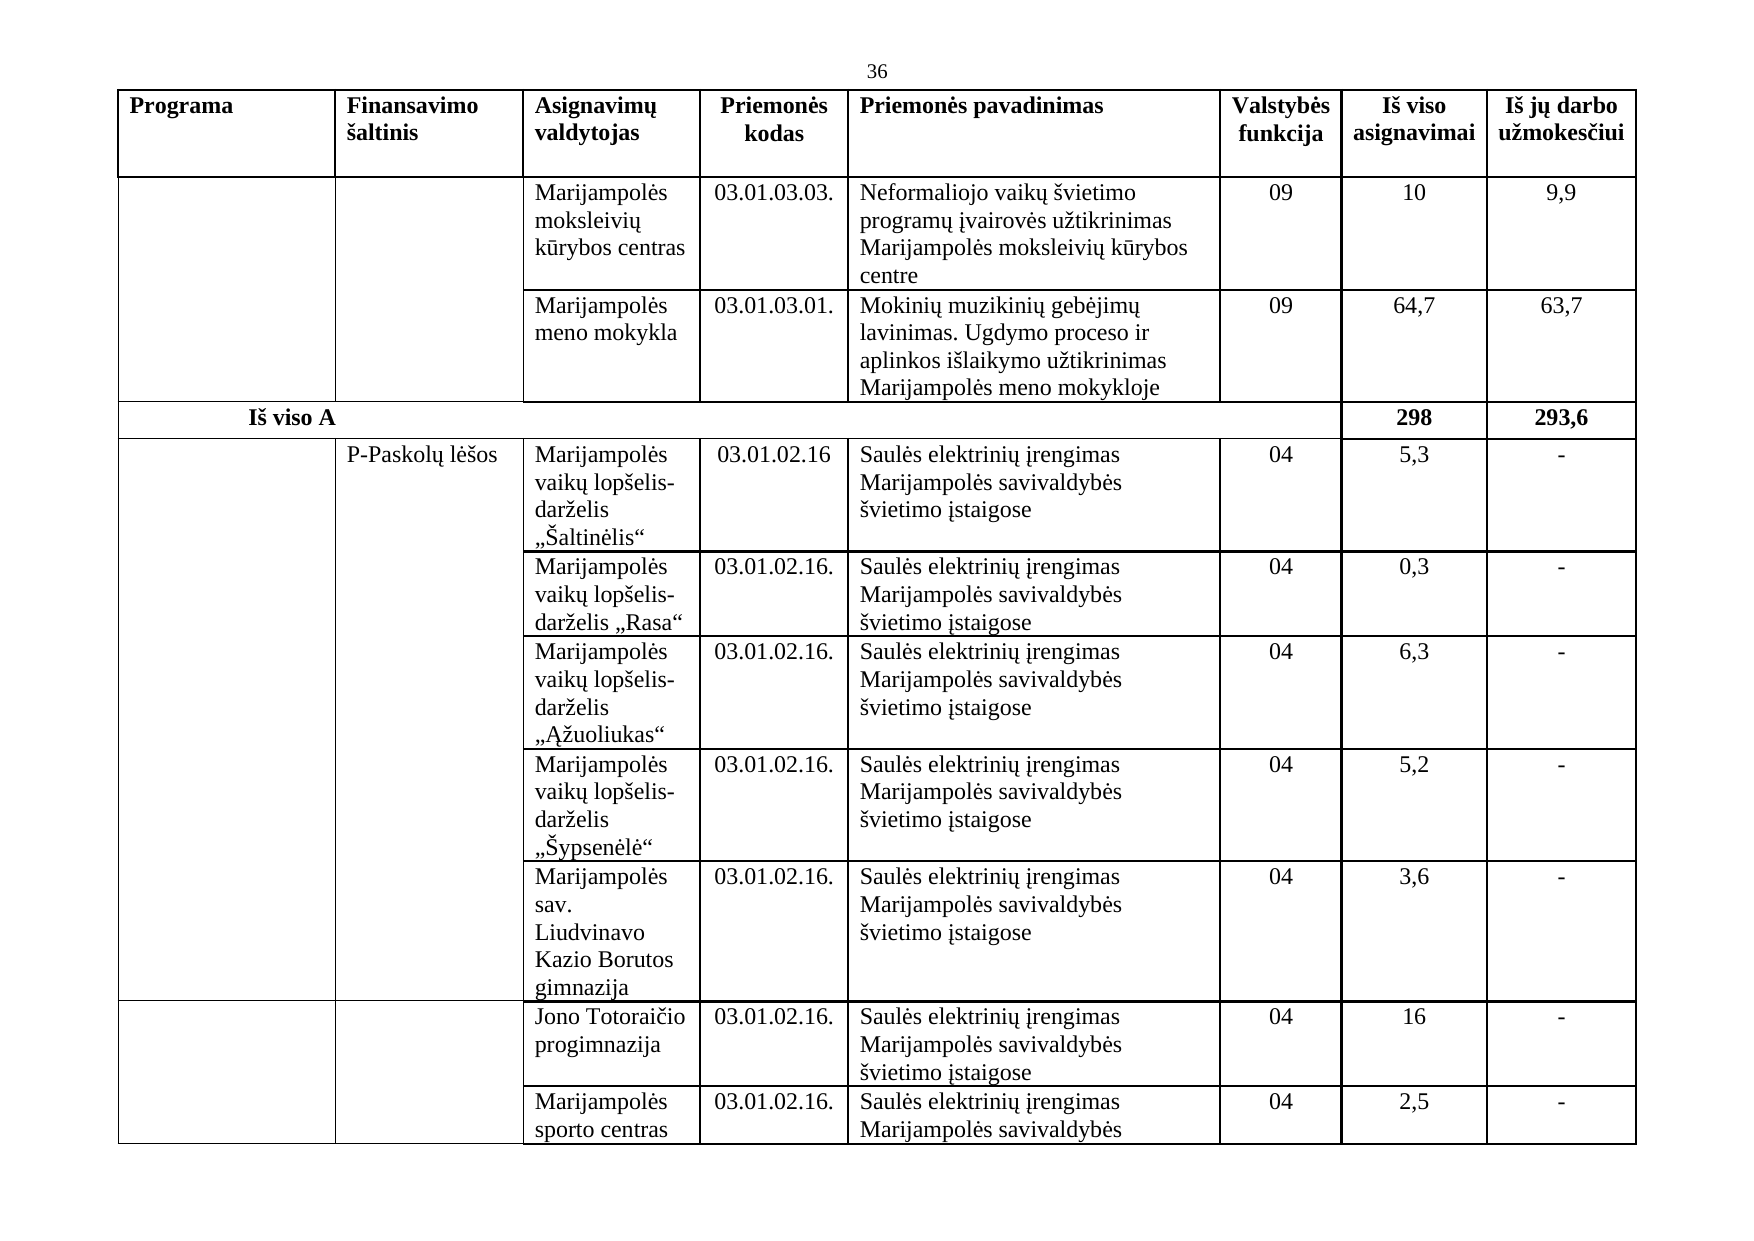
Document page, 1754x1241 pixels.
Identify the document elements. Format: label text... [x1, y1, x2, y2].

table_cell 04 [1221, 637, 1340, 748]
table_cell 04 [1221, 750, 1340, 860]
table_header Priemonės kodas [701, 91, 847, 146]
table_cell Saulės elektrinių įrengimas Marijampolės savivaldybės švietimo įstaigose [849, 553, 1219, 635]
table_cell Marijampolės meno mokykla [524, 291, 699, 401]
table_cell 03.01.02.16. [701, 750, 847, 860]
table_header Programa [119, 91, 334, 146]
table_cell 04 [1221, 553, 1340, 635]
table_cell 04 [1221, 1087, 1340, 1142]
table_cell Neformaliojo vaikų švietimo programų įvairovės užtikrinimas Marijampolės moksleivių kūrybos centre [849, 178, 1219, 288]
table_cell 03.01.02.16. [701, 862, 847, 1000]
table_cell Marijampolės moksleivių kūrybos centras [524, 178, 699, 288]
table_cell 3,6 [1343, 862, 1486, 1000]
table_cell Marijampolės vaikų lopšelis-darželis „Rasa“ [524, 553, 699, 635]
table_cell Saulės elektrinių įrengimas Marijampolės savivaldybės švietimo įstaigose [849, 750, 1219, 860]
table_cell - [1488, 1087, 1635, 1142]
table_cell [701, 146, 847, 176]
table_cell 10 [1343, 178, 1486, 288]
table_cell 03.01.02.16. [701, 553, 847, 635]
table_cell Saulės elektrinių įrengimas Marijampolės savivaldybės švietimo įstaigose [849, 439, 1219, 550]
table_cell 03.01.02.16. [701, 1003, 847, 1085]
table_cell Marijampolės vaikų lopšelis-darželis „Šypsenėlė“ [524, 750, 699, 860]
table_cell - [1488, 637, 1635, 748]
table_cell 03.01.02.16 [701, 439, 847, 550]
table_cell 03.01.03.01. [701, 291, 847, 401]
table_cell - [1488, 1003, 1635, 1085]
table_cell - [1488, 553, 1635, 635]
table_cell Marijampolės vaikų lopšelis-darželis „Šaltinėlis“ [524, 439, 699, 550]
table_cell P-Paskolų lėšos [336, 439, 523, 860]
table_cell [336, 146, 522, 176]
table_cell 6,3 [1343, 637, 1486, 748]
table_cell 09 [1221, 291, 1340, 401]
table_cell 03.01.02.16. [701, 1087, 847, 1142]
table_cell 04 [1221, 439, 1340, 550]
table_cell 63,7 [1488, 291, 1635, 401]
table_cell 09 [1221, 178, 1340, 288]
table_cell - [1488, 440, 1635, 550]
table_cell Iš viso A [119, 402, 1340, 438]
table_cell 5,3 [1343, 440, 1486, 550]
table_cell Marijampolės sav. Liudvinavo Kazio Borutos gimnazija [524, 862, 699, 1000]
table_cell [336, 178, 523, 401]
table_cell 04 [1221, 1003, 1340, 1085]
table_cell [336, 1001, 523, 1142]
table_header Asignavimų valdytojas [524, 91, 699, 146]
table_header Finansavimo šaltinis [336, 91, 522, 146]
table_cell Mokinių muzikinių gebėjimų lavinimas. Ugdymo proceso ir aplinkos išlaikymo užtikrinimas Marijampolės meno mokykloje [849, 291, 1219, 401]
table_cell - [1488, 750, 1635, 860]
table_cell [119, 146, 334, 176]
table_header Priemonės pavadinimas [849, 91, 1219, 146]
table_header Valstybės funkcija [1221, 91, 1340, 146]
table_cell [524, 146, 699, 176]
table_cell 03.01.02.16. [701, 637, 847, 748]
table_cell 16 [1343, 1003, 1486, 1085]
table_cell Saulės elektrinių įrengimas Marijampolės savivaldybės švietimo įstaigose [849, 862, 1219, 1000]
table_cell 293,6 [1488, 403, 1635, 438]
table_cell 2,5 [1343, 1087, 1486, 1142]
table_cell 04 [1221, 862, 1340, 1000]
table_cell [336, 860, 523, 1000]
table_cell 298 [1343, 403, 1486, 438]
table_header Iš jų darbo užmokesčiui [1488, 91, 1635, 176]
table_cell - [1488, 862, 1635, 1000]
table_cell 64,7 [1343, 291, 1486, 401]
table_cell Marijampolės sporto centras [524, 1087, 699, 1142]
table_cell [849, 146, 1219, 176]
table_header Iš viso asignavimai [1343, 91, 1486, 176]
table_cell Marijampolės vaikų lopšelis-darželis „Ąžuoliukas“ [524, 637, 699, 748]
table_cell Jono Totoraičio progimnazija [524, 1003, 699, 1085]
table_cell 5,2 [1343, 750, 1486, 860]
table_cell [1221, 146, 1340, 176]
table_cell 0,3 [1343, 553, 1486, 635]
table_cell [119, 1001, 335, 1142]
table_cell [119, 178, 335, 401]
table_cell [119, 439, 335, 1000]
table_cell 9,9 [1488, 178, 1635, 288]
table_cell 03.01.03.03. [701, 178, 847, 288]
table_cell Saulės elektrinių įrengimas Marijampolės savivaldybės [849, 1087, 1219, 1142]
table_cell Saulės elektrinių įrengimas Marijampolės savivaldybės švietimo įstaigose [849, 1003, 1219, 1085]
table_cell Saulės elektrinių įrengimas Marijampolės savivaldybės švietimo įstaigose [849, 637, 1219, 748]
